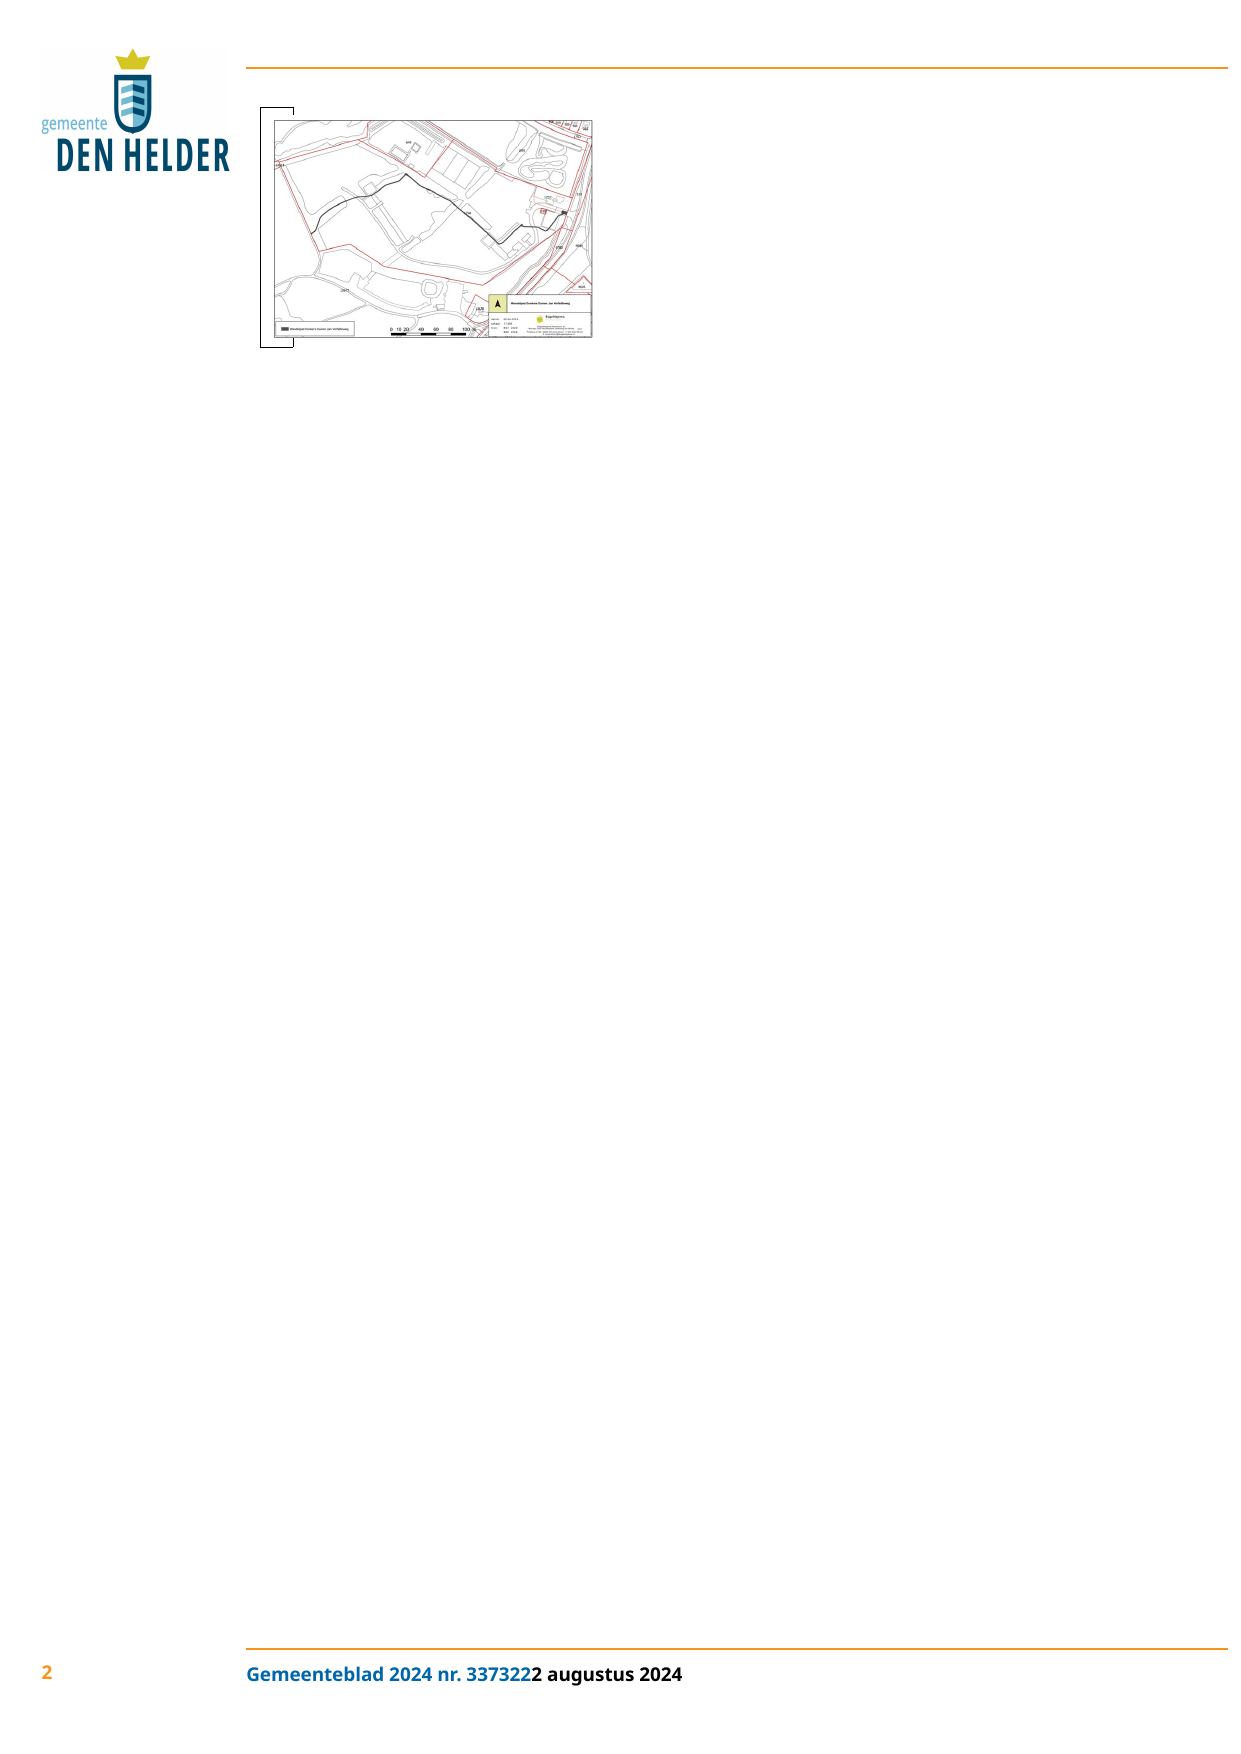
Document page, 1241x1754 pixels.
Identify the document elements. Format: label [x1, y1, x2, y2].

picture [100, 154, 106, 172]
picture [63, 144, 68, 165]
picture [220, 160, 224, 172]
picture [182, 144, 187, 165]
picture [268, 115, 594, 338]
picture [130, 157, 135, 172]
picture [41, 47, 231, 172]
